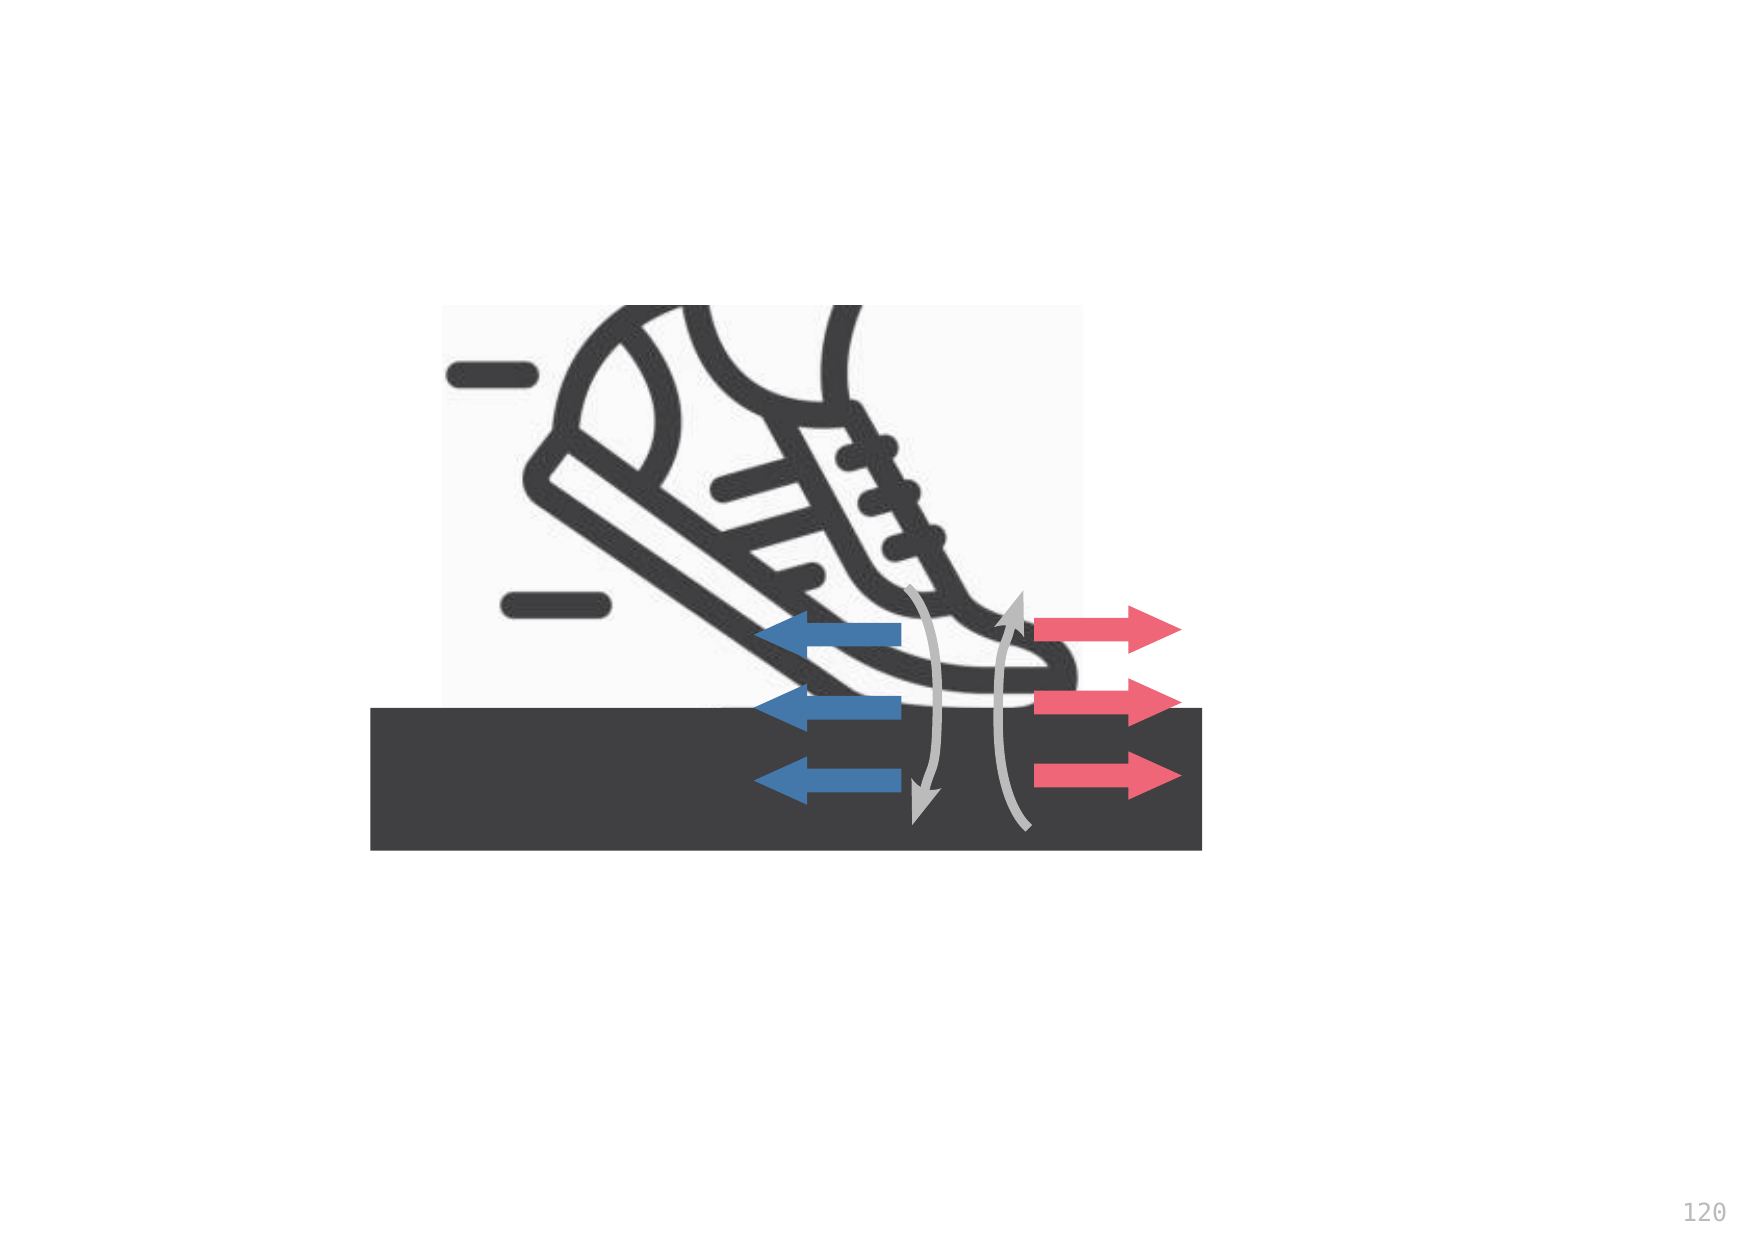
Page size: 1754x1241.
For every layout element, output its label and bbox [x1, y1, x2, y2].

text_box [753, 610, 902, 659]
text_box [1034, 605, 1182, 654]
text_box [370, 678, 1203, 851]
picture [442, 305, 1083, 707]
